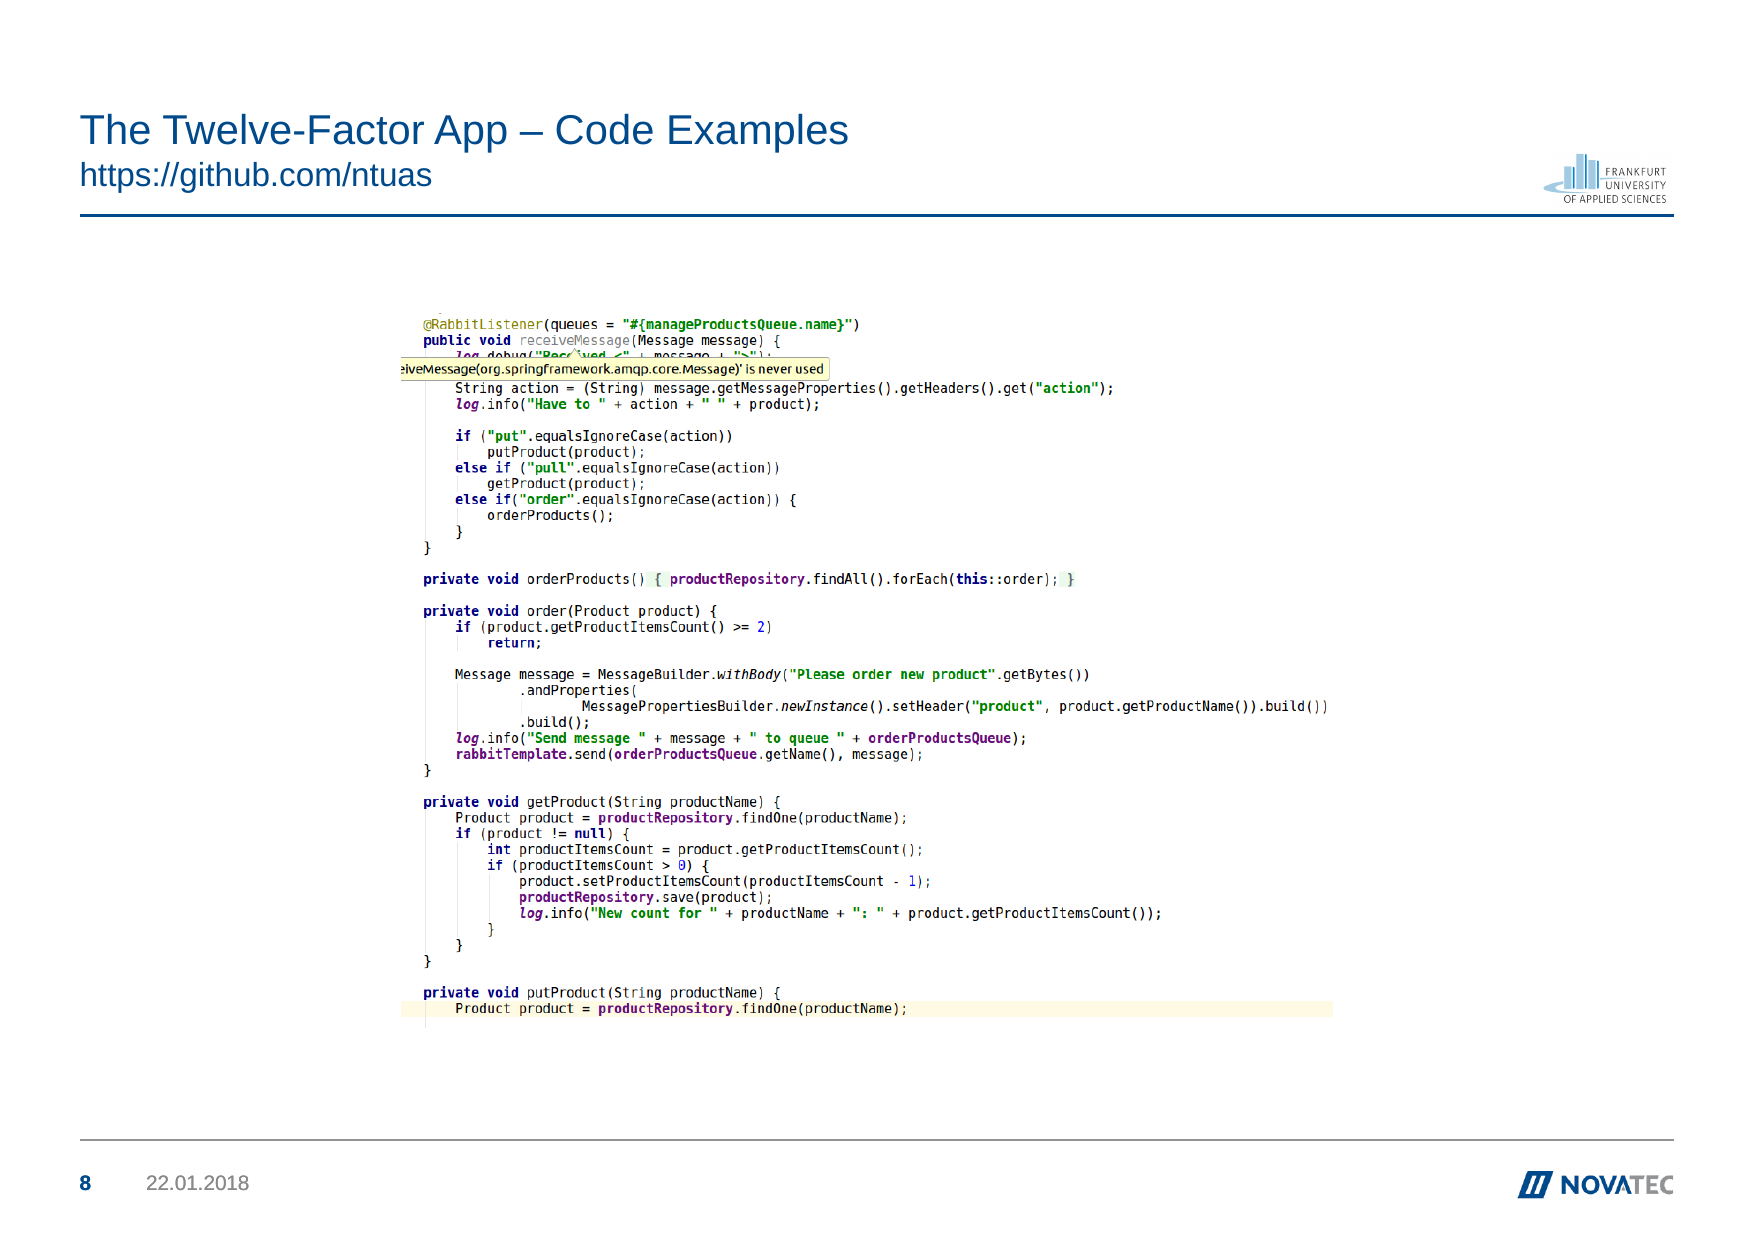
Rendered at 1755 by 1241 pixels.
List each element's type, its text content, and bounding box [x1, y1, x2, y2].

title The Twelve-Factor App – Code Examples https://github.com/ntuas [79, 41, 1675, 241]
picture [1538, 146, 1674, 213]
text_box [79, 1149, 139, 1216]
text_box 22.01.2018 [146, 1149, 276, 1216]
picture [401, 313, 1333, 1028]
picture [1517, 1171, 1674, 1200]
